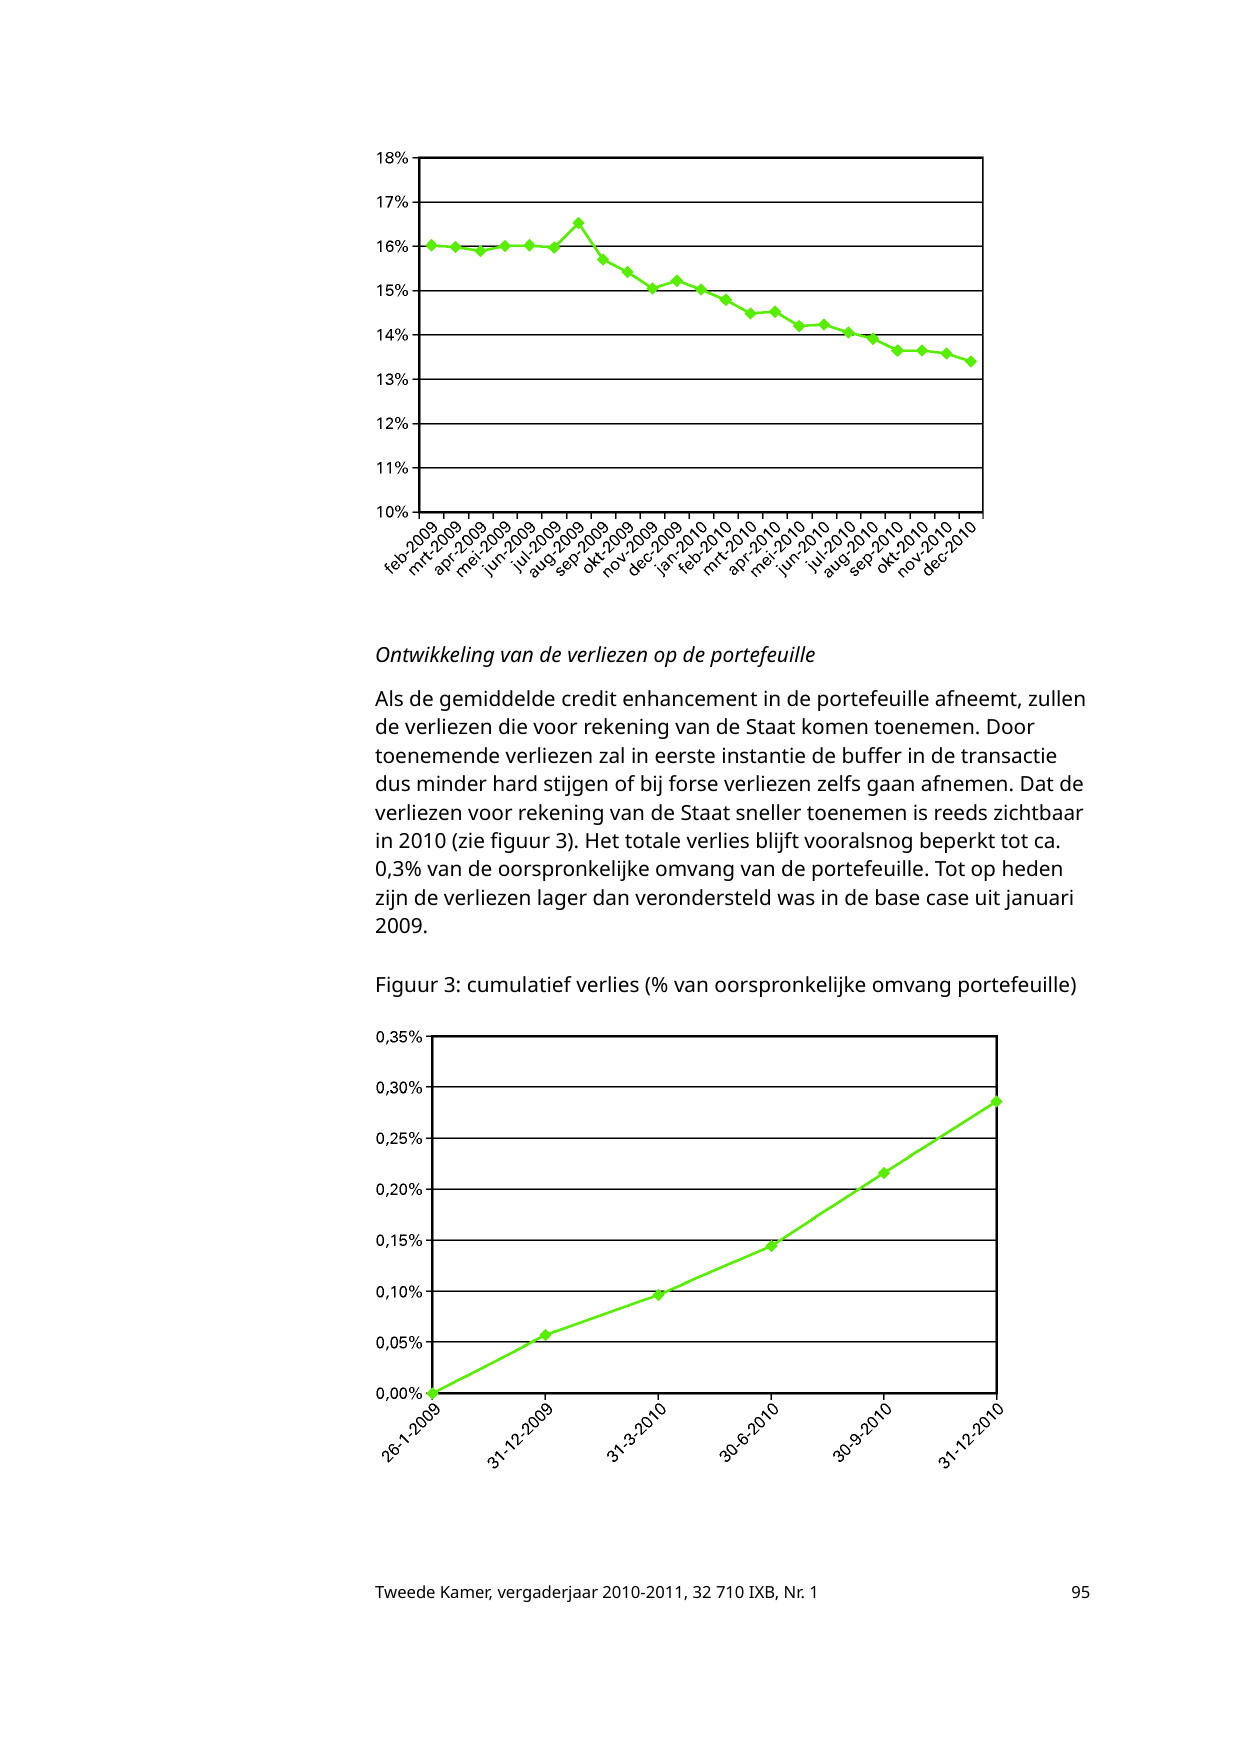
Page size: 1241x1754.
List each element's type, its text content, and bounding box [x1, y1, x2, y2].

picture [375, 150, 984, 582]
picture [375, 1028, 1008, 1473]
text Figuur 3: cumulatief verlies (% van oorspronkelijke omvang portefeuille) [375, 970, 1090, 998]
text Als de gemiddelde credit enhancement in de portefeuille afneemt, zullen de verliezen die voor rekening van de Staat komen toenemen. Door toenemende verliezen zal in eerste instantie de buffer in de transactie dus minder hard stijgen of bij forse verliezen zelfs gaan afnemen. Dat de verliezen voor rekening van de Staat sneller toenemen is reeds zichtbaar in 2010 (zie figuur 3). Het totale verlies blijft vooralsnog beperkt tot ca. 0,3% van de oorspronkelijke omvang van de portefeuille. Tot op heden zijn de verliezen lager dan verondersteld was in de base case uit januari 2009. [375, 684, 1090, 940]
text Ontwikkeling van de verliezen op de portefeuille [375, 640, 1090, 669]
